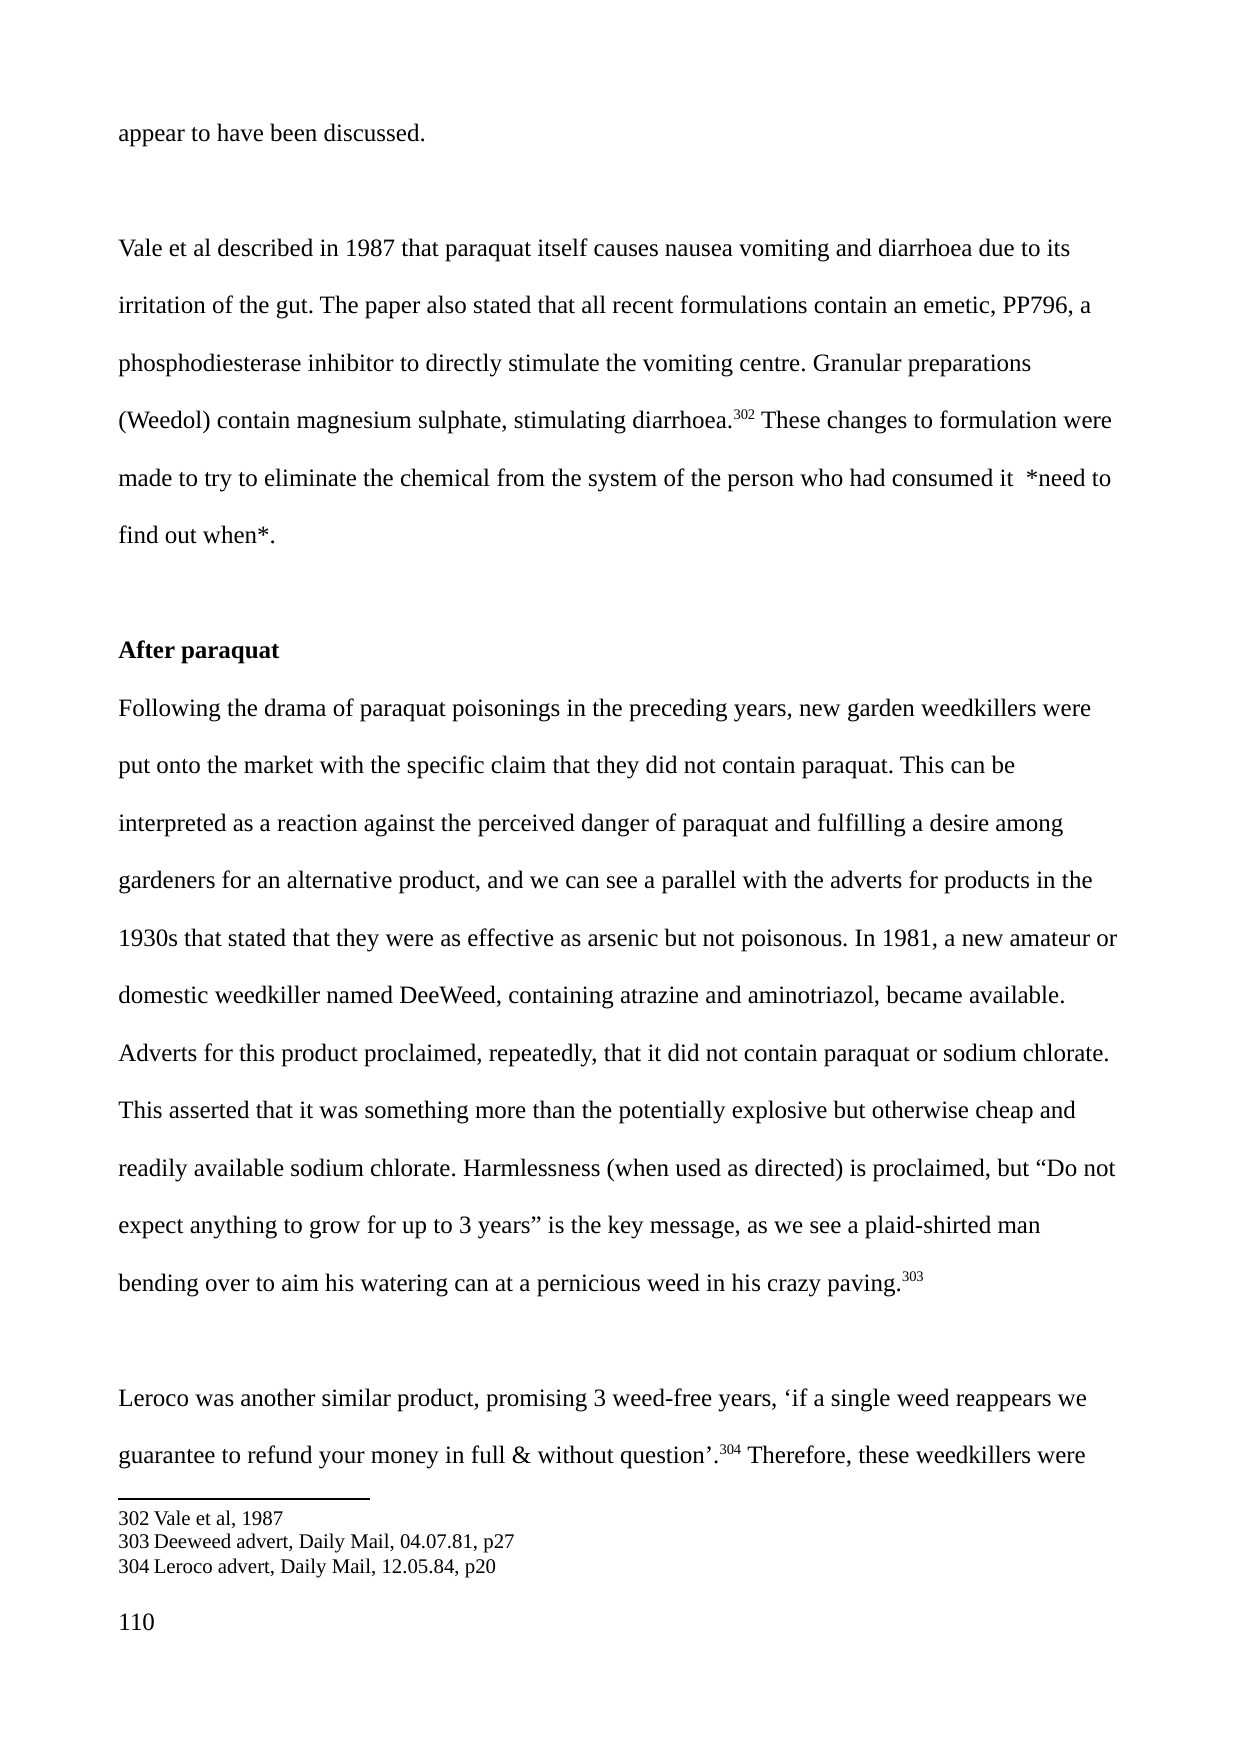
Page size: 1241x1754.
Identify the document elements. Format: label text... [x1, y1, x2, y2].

text Vale et al, 1987 [118, 1505, 1122, 1529]
text Leroco advert, Daily Mail, 12.05.84, p20 [118, 1553, 1122, 1578]
text Following the drama of paraquat poisonings in the preceding years, new garden weedkillers were put onto the market with the specific claim that they did not contain paraquat. This can be interpreted as a reaction against the perceived danger of paraquat and fulfilling a desire among gardeners for an alternative product, and we can see a parallel with the adverts for products in the 1930s that stated that they were as effective as arsenic but not poisonous. In 1981, a new amateur or domestic weedkiller named DeeWeed, containing atrazine and aminotriazol, became available. Adverts for this product proclaimed, repeatedly, that it did not contain paraquat or sodium chlorate. This asserted that it was something more than the potentially explosive but otherwise cheap and readily available sodium chlorate. Harmlessness (when used as directed) is proclaimed, but “Do not expect anything to grow for up to 3 years” is the key message, as we see a plaid-shirted man bending over to aim his watering can at a pernicious weed in his crazy paving. [118, 693, 1122, 1297]
text Vale et al described in 1987 that paraquat itself causes nausea vomiting and diarrhoea due to its irritation of the gut. The paper also stated that all recent formulations contain an emetic, PP796, a phosphodiesterase inhibitor to directly stimulate the vomiting centre. Granular preparations (Weedol) contain magnesium sulphate, stimulating diarrhoea. These changes to formulation were made to try to eliminate the chemical from the system of the person who had consumed it *need to find out when*. [118, 233, 1122, 549]
text appear to have been discussed. [118, 118, 1122, 147]
text After paraquat [118, 636, 1122, 664]
text Leroco was another similar product, promising 3 weed-free years, ‘if a single weed reappears we guarantee to refund your money in full & without question’. Therefore, these weedkillers were [118, 1383, 1122, 1469]
text Deeweed advert, Daily Mail, 04.07.81, p27 [118, 1529, 1122, 1553]
